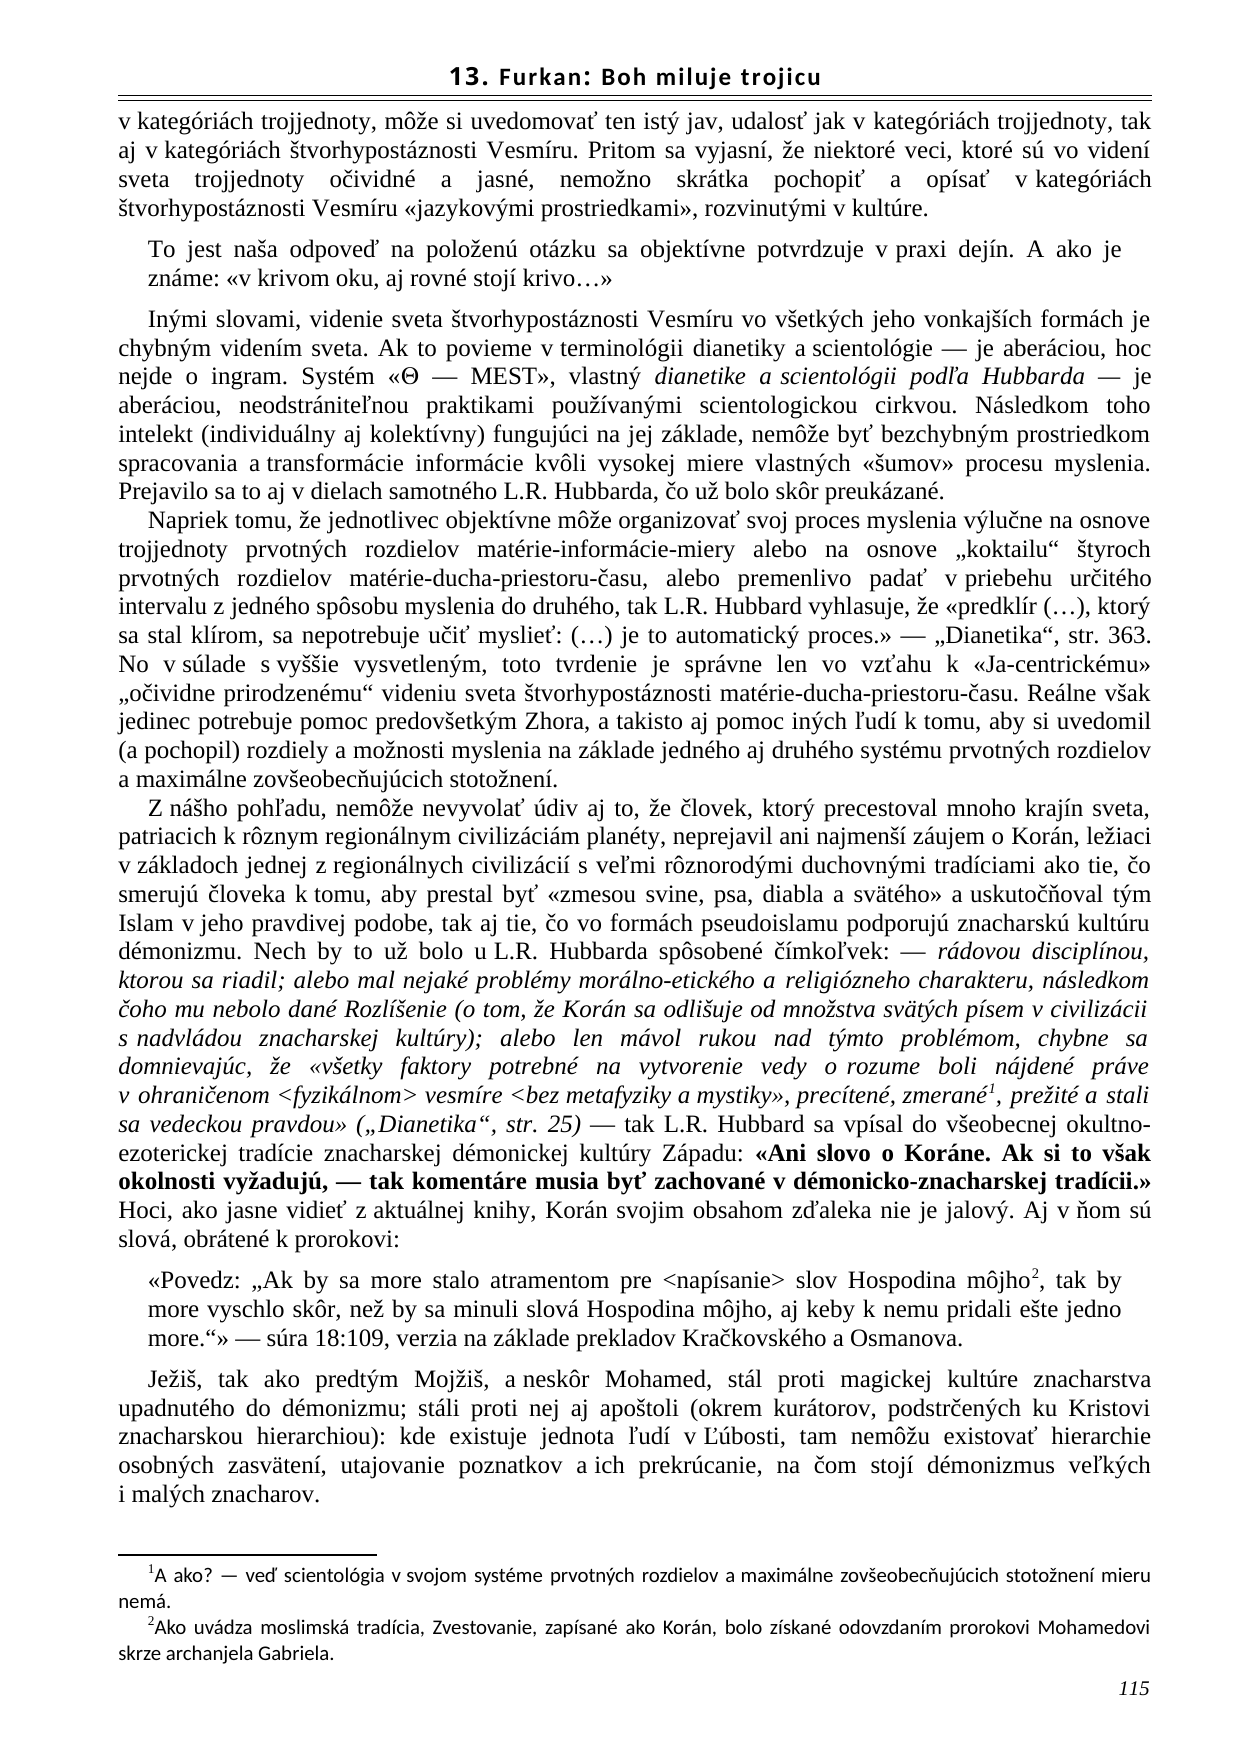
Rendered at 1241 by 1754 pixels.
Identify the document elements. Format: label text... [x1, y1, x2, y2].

text Z nášho pohľadu, nemôže nevyvolať údiv aj to, že človek, ktorý precestoval mnoho krajín sveta, patriacich k rôznym regionálnym civilizáciám planéty, neprejavil ani najmenší záujem o Korán, ležiaci v základoch jednej z regionálnych civilizácií s veľmi rôznorodými duchovnými tradíciami ako tie, čo smerujú človeka k tomu, aby prestal byť «zmesou svine, psa, diabla a svätého» a uskutočňoval tým Islam v jeho pravdivej podobe, tak aj tie, čo vo formách pseudoislamu podporujú znacharskú kultúru démonizmu. Nech by to už bolo u L.R. Hubbarda spôsobené čímkoľvek: — rádovou disciplínou, ktorou sa riadil; alebo mal nejaké problémy morálno-etického a religiózneho charakteru, následkom čoho mu nebolo dané Rozlíšenie (o tom, že Korán sa odlišuje od množstva svätých písem v civilizácii s nadvládou znacharskej kultúry); alebo len mávol rukou nad týmto problémom, chybne sa domnievajúc, že «všetky faktory potrebné na vytvorenie vedy o rozume boli nájdené práve v ohraničenom <fyzikálnom> vesmíre <bez metafyziky a mystiky», precítené, zmerané, prežité a stali sa vedeckou pravdou» („Dianetika“, str. 25) — tak L.R. Hubbard sa vpísal do všeobecnej okultno-ezoterickej tradície znacharskej démonickej kultúry Západu: «Ani slovo o Koráne. Ak si to však okolnosti vyžadujú, — tak komentáre musia byť zachované v démonicko-znacharskej tradícii.» Hoci, ako jasne vidieť z aktuálnej knihy, Korán svojim obsahom zďaleka nie je jalový. Aj v ňom sú slová, obrátené k prorokovi: [118, 793, 1152, 1253]
text «Povedz: „Ak by sa more stalo atramentom pre <napísanie> slov Hospodina môjho, tak by more vyschlo skôr, než by sa minuli slová Hospodina môjho, aj keby k nemu pridali ešte jedno more.“» — súra 18:109, verzia na základe prekladov Kračkovského a Osmanova. [148, 1265, 1122, 1351]
text To jest naša odpoveď na položenú otázku sa objektívne potvrdzuje v praxi dejín. A ako je známe: «v krivom oku, aj rovné stojí krivo…» [148, 234, 1122, 291]
text A ako? — veď scientológia v svojom systéme prvotných rozdielov a maximálne zovšeobecňujúcich stotožnení mieru nemá. [118, 1561, 1152, 1613]
text Ježiš, tak ako predtým Mojžiš, a neskôr Mohamed, stál proti magickej kultúre znacharstva upadnutého do démonizmu; stáli proti nej aj apoštoli (okrem kurátorov, podstrčených ku Kristovi znacharskou hierarchiou): kde existuje jednota ľudí v Ľúbosti, tam nemôžu existovať hierarchie osobných zasvätení, utajovanie poznatkov a ich prekrúcanie, na čom stojí démonizmus veľkých i malých znacharov. [118, 1364, 1152, 1508]
text Ako uvádza moslimská tradícia, Zvestovanie, zapísané ako Korán, bolo získané odovzdaním prorokovi Mohamedovi skrze archanjela Gabriela. [118, 1613, 1152, 1665]
text Inými slovami, videnie sveta štvorhypostáznosti Vesmíru vo všetkých jeho vonkajších formách je chybným videním sveta. Ak to povieme v terminológii dianetiky a scientológie — je aberáciou, hoc nejde o ingram. Systém « — MEST», vlastný dianetike a scientológii podľa Hubbarda — je aberáciou, neodstrániteľnou praktikami používanými scientologickou cirkvou. Následkom toho intelekt (individuálny aj kolektívny) fungujúci na jej základe, nemôže byť bezchybným prostriedkom spracovania a transformácie informácie kvôli vysokej miere vlastných «šumov» procesu myslenia. Prejavilo sa to aj v dielach samotného L.R. Hubbarda, čo už bolo skôr preukázané. [118, 304, 1152, 505]
text Napriek tomu, že jednotlivec objektívne môže organizovať svoj proces myslenia výlučne na osnove trojjednoty prvotných rozdielov matérie-informácie-miery alebo na osnove „koktailu“ štyroch prvotných rozdielov matérie-ducha-priestoru-času, alebo premenlivo padať v priebehu určitého intervalu z jedného spôsobu myslenia do druhého, tak L.R. Hubbard vyhlasuje, že «predklír (…), ktorý sa stal klírom, sa nepotrebuje učiť myslieť: (…) je to automatický proces.» — „Dianetika“, str. 363. No v súlade s vyššie vysvetleným, toto tvrdenie je správne len vo vzťahu k «Ja-centrickému» „očividne prirodzenému“ videniu sveta štvorhypostáznosti matérie-ducha-priestoru-času. Reálne však jedinec potrebuje pomoc predovšetkým Zhora, a takisto aj pomoc iných ľudí k tomu, aby si uvedomil (a pochopil) rozdiely a možnosti myslenia na základe jedného aj druhého systému prvotných rozdielov a maximálne zovšeobecňujúcich stotožnení. [118, 505, 1152, 793]
text v kategóriách trojjednoty, môže si uvedomovať ten istý jav, udalosť jak v kategóriách trojjednoty, tak aj v kategóriách štvorhypostáznosti Vesmíru. Pritom sa vyjasní, že niektoré veci, ktoré sú vo videní sveta trojjednoty očividné a jasné, nemožno skrátka pochopiť a opísať v kategóriách štvorhypostáznosti Vesmíru «jazykovými prostriedkami», rozvinutými v kultúre. [118, 106, 1152, 221]
